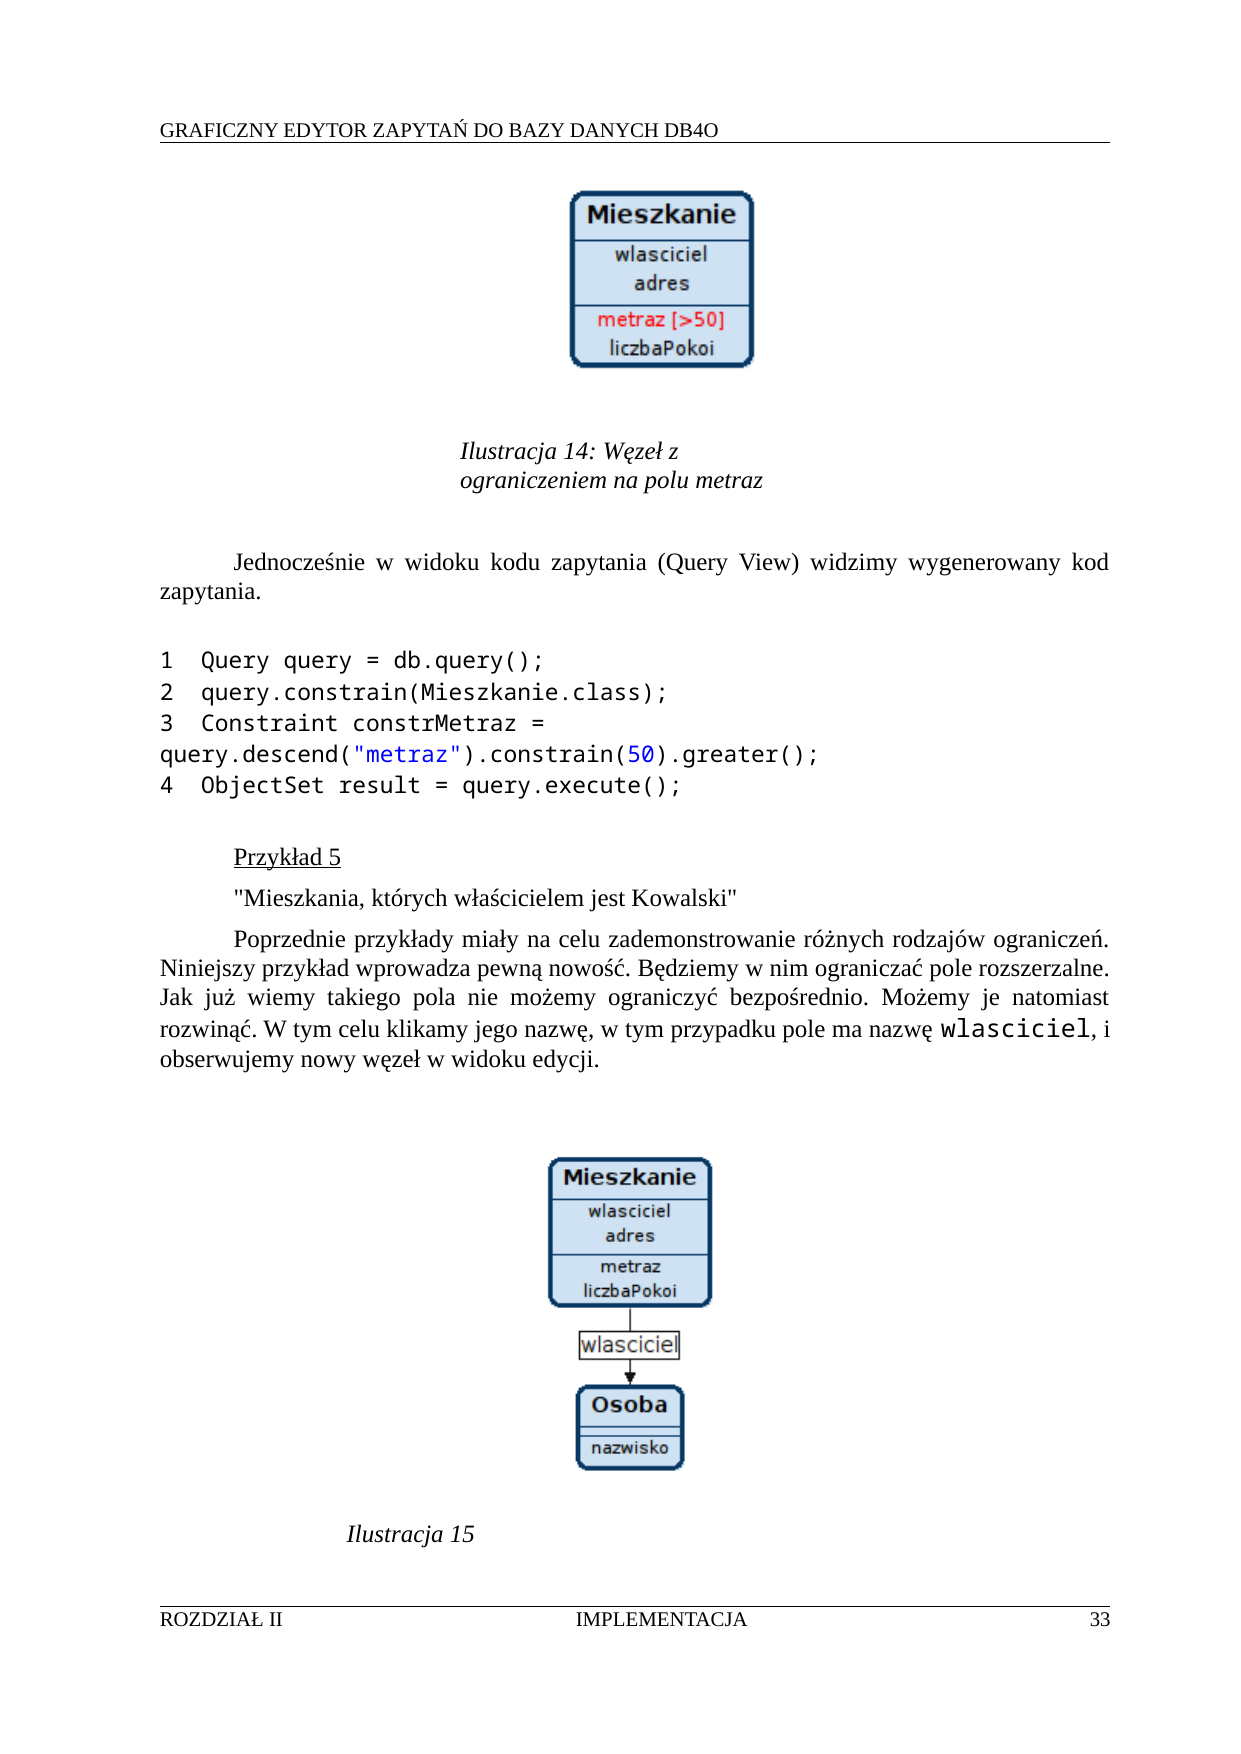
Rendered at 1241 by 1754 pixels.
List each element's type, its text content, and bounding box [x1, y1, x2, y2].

text "Mieszkania, których właścicielem jest Kowalski" [159, 883, 1110, 912]
text Przykład 5 [159, 842, 1110, 871]
text 1 Query query = db.query(); [159, 644, 1110, 676]
text 4 ObjectSet result = query.execute(); [159, 769, 1110, 801]
text Jednocześnie w widoku kodu zapytania (Query View) widzimy wygenerowany kod zapytania. [159, 547, 1110, 605]
text 3 Constraint constrMetraz = query.descend("metraz").constrain(50).greater(); [159, 707, 1110, 769]
text Ilustracja 14: Węzeł z ograniczeniem na polu metraz [460, 437, 810, 494]
text 2 query.constrain(Mieszkanie.class); [159, 676, 1110, 707]
picture [460, 146, 856, 437]
text Poprzednie przykłady miały na celu zademonstrowanie różnych rodzajów ograniczeń. Niniejszy przykład wprowadza pewną nowość. Będziemy w nim ograniczać pole rozszerzalne. Jak już wiemy takiego pola nie możemy ograniczyć bezpośrednio. Możemy je natomiast rozwinąć. W tym celu klikamy jego nazwę, w tym przypadku pole ma nazwę wlasciciel, i obserwujemy nowy węzeł w widoku edycji. [159, 924, 1110, 1073]
text Ilustracja 15 [346, 1520, 923, 1548]
picture [346, 1139, 924, 1520]
